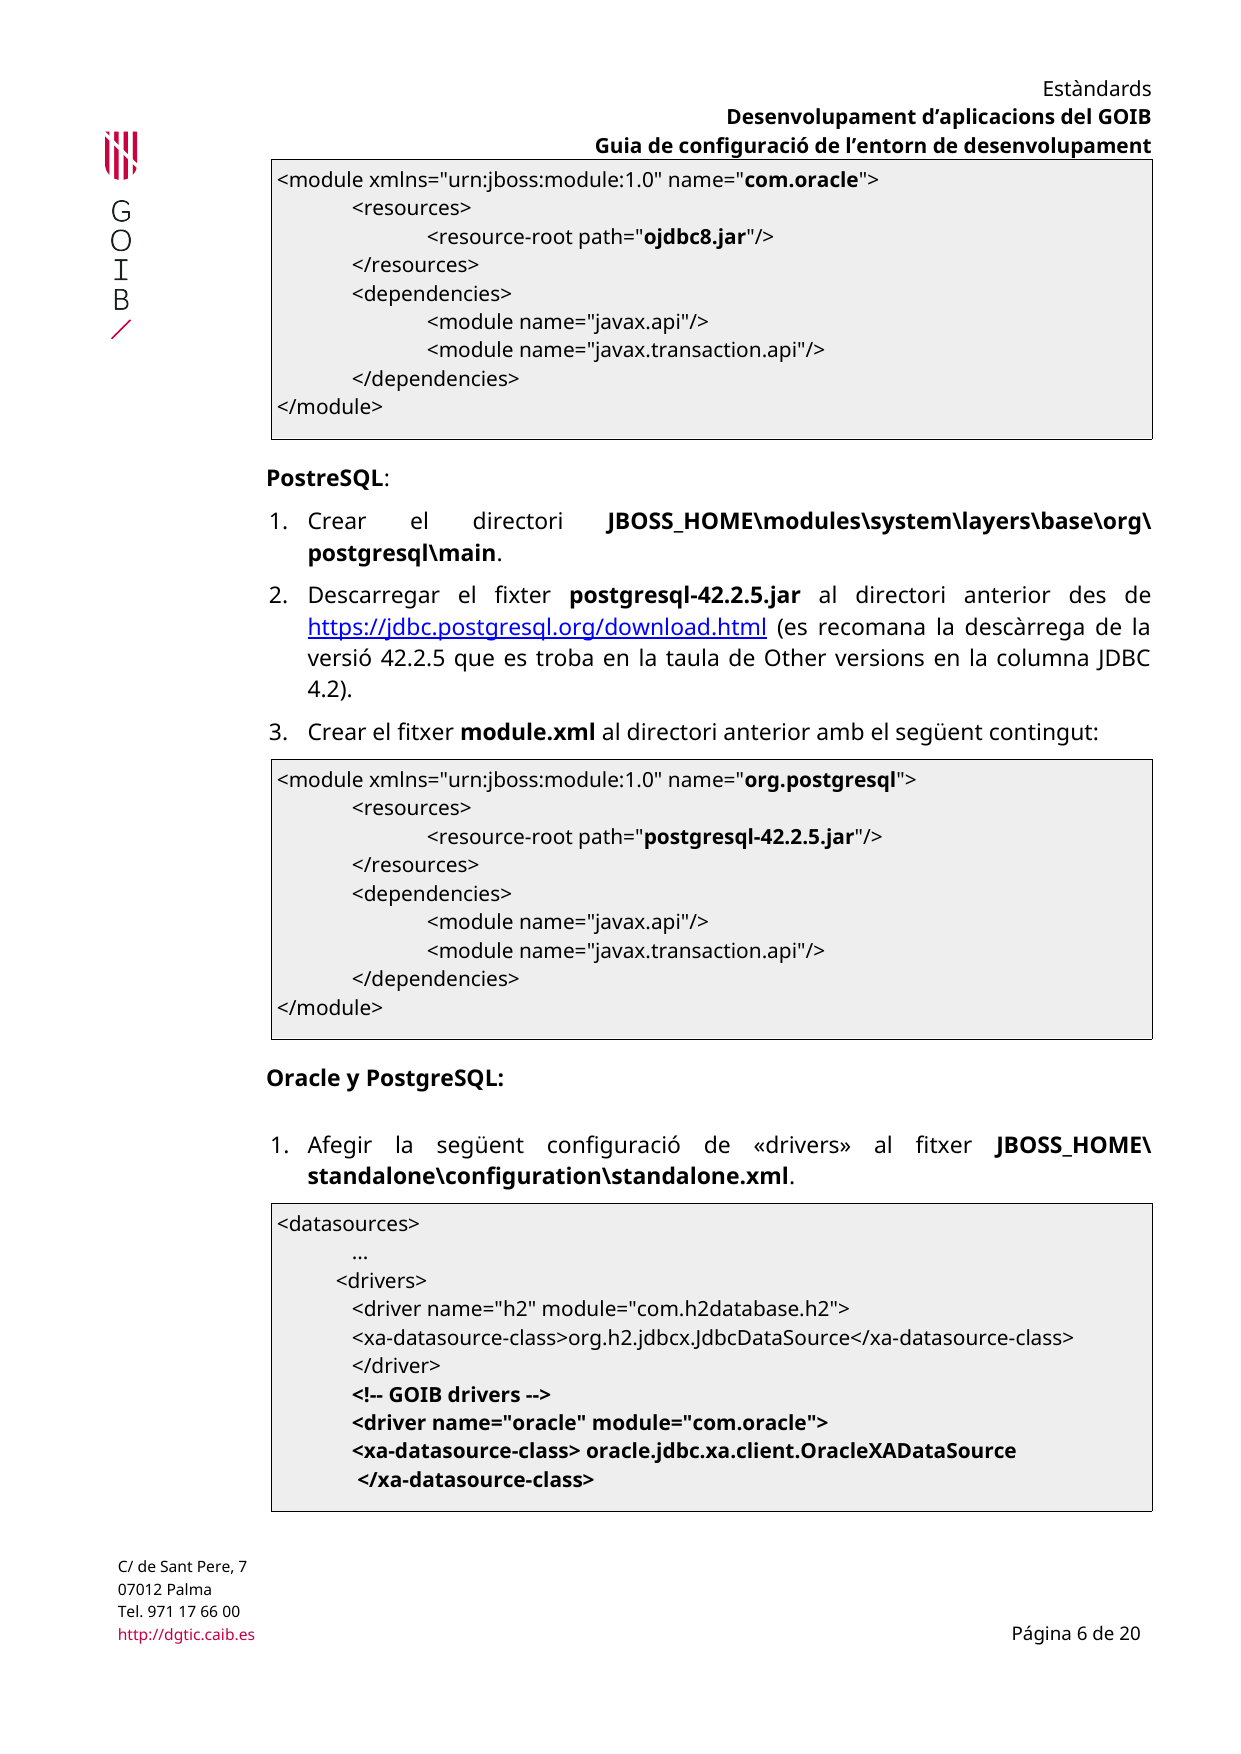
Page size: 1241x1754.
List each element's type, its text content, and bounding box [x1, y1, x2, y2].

table_header <datasources> ... <drivers> <driver name="h2" module="com.h2database.h2"> <xa-datasource-class>org.h2.jdbcx.JdbcDataSource</xa-datasource-class> </driver> <!-- GOIB drivers --> <driver name="oracle" module="com.oracle"> <xa-datasource-class> oracle.jdbc.xa.client.OracleXADataSource </xa-datasource-class> [272, 1204, 1152, 1511]
list Descarregar el fixter postgresql-42.2.5.jar al directori anterior des de https://jdbc.postgresql.org/download.html (es recomana la descàrrega de la versió 42.2.5 que es troba en la taula de Other versions en la columna JDBC 4.2). [269, 579, 1152, 704]
table_header <module xmlns="urn:jboss:module:1.0" name="org.postgresql"> <resources> <resource-root path="postgresql-42.2.5.jar"/> </resources> <dependencies> <module name="javax.api"/> <module name="javax.transaction.api"/> </dependencies> </module> [272, 760, 1152, 1038]
text Oracle y PostgreSQL: [266, 1062, 1152, 1093]
text PostreSQL: [266, 462, 1152, 493]
list Crear el directori JBOSS_HOME\modules\system\layers\base\org\postgresql\main. [269, 505, 1152, 568]
picture [76, 108, 166, 370]
list Afegir la següent configuració de «drivers» al fitxer JBOSS_HOME\standalone\configuration\standalone.xml. [270, 1129, 1152, 1191]
table_header <module xmlns="urn:jboss:module:1.0" name="com.oracle"> <resources> <resource-root path="ojdbc8.jar"/> </resources> <dependencies> <module name="javax.api"/> <module name="javax.transaction.api"/> </dependencies> </module> [272, 160, 1152, 438]
list Crear el fitxer module.xml al directori anterior amb el següent contingut: [269, 716, 1152, 747]
